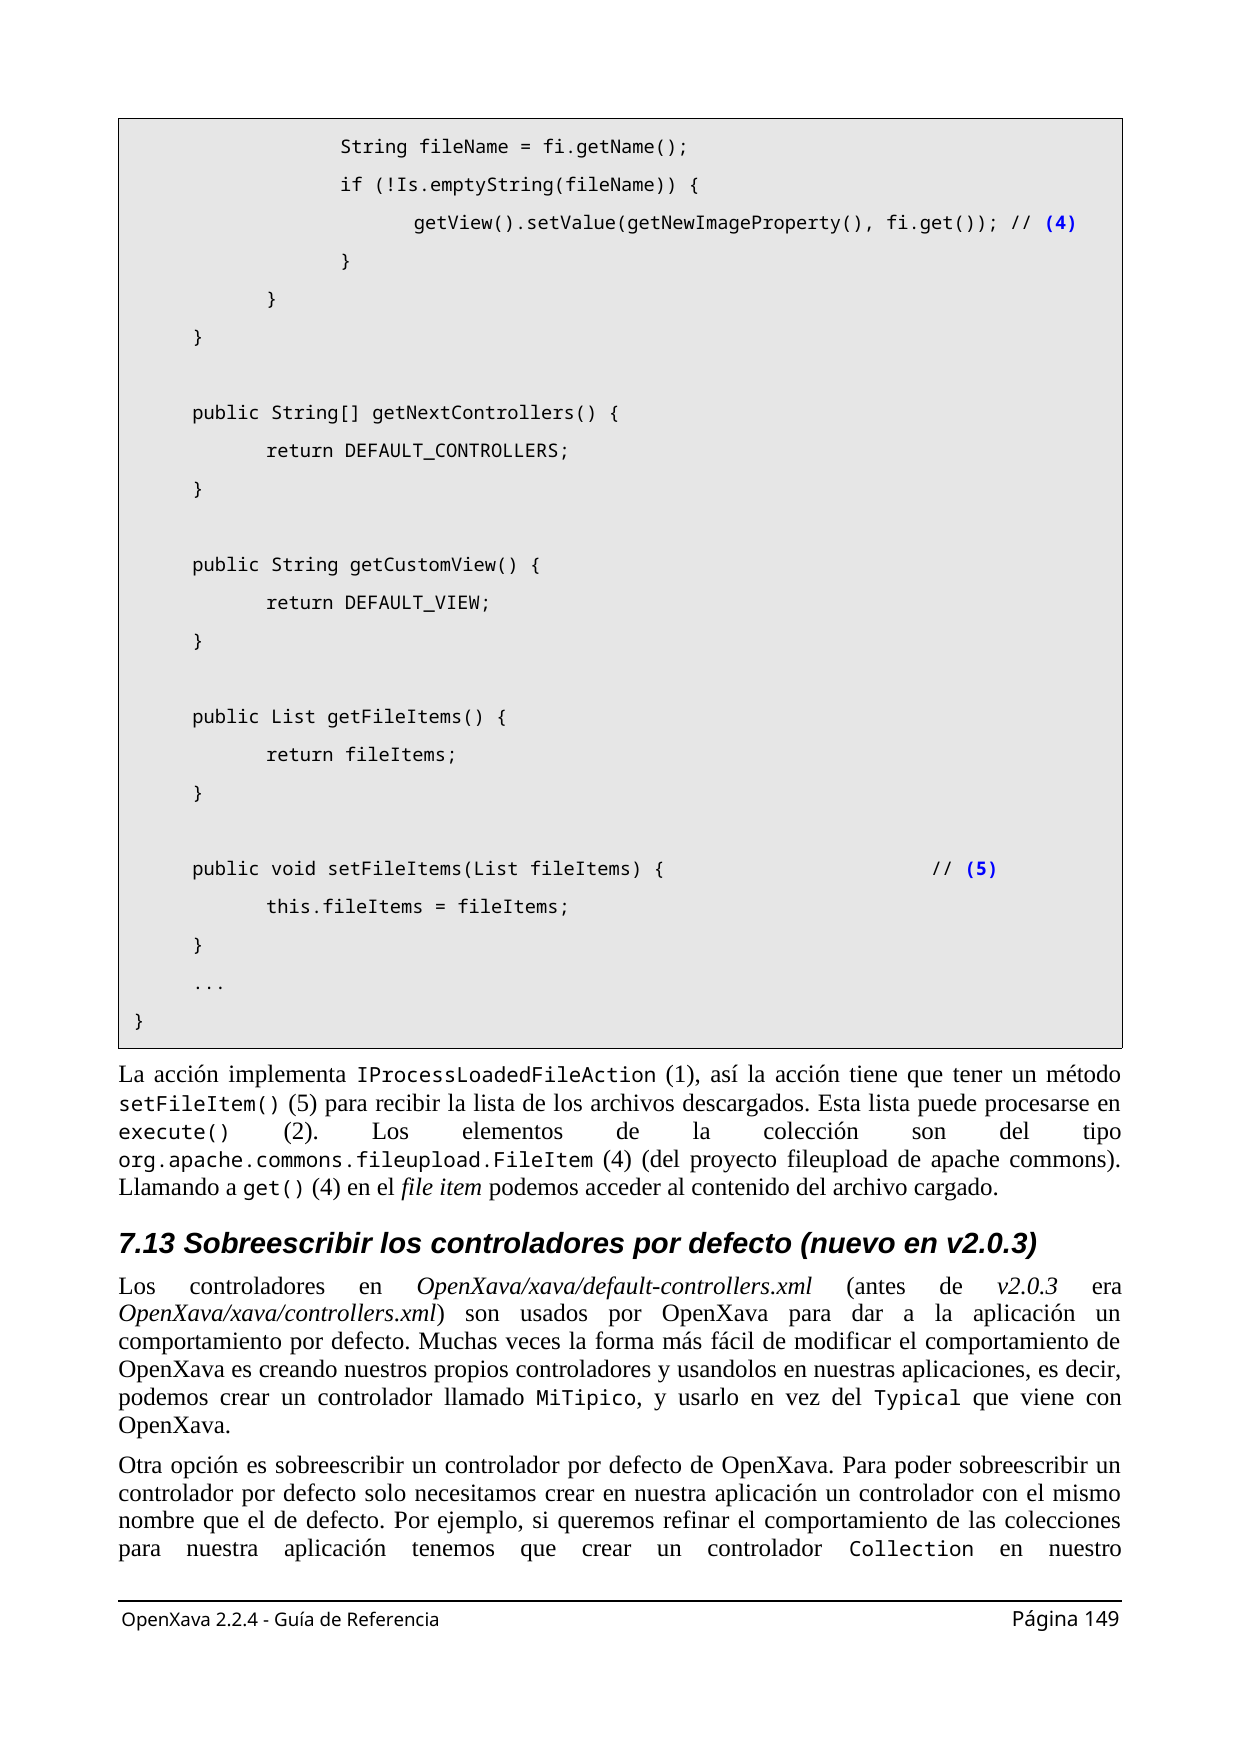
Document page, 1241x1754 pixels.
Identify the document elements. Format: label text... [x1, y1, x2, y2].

text return DEFAULT_CONTROLLERS; [119, 422, 1122, 460]
text } [119, 308, 1122, 346]
text ... [119, 954, 1122, 993]
text getView().setValue(getNewImageProperty(), fi.get()); // (4) [119, 194, 1122, 232]
text } [119, 917, 1122, 954]
text } [119, 270, 1122, 308]
text Otra opción es sobreescribir un controlador por defecto de OpenXava. Para poder sobreescribir un controlador por defecto solo necesitamos crear en nuestra aplicación un controlador con el mismo nombre que el de defecto. Por ejemplo, si queremos refinar el comportamiento de las colecciones para nuestra aplicación tenemos que crear un controlador Collection en nuestro [118, 1451, 1122, 1562]
text this.fileItems = fileItems; [119, 878, 1122, 917]
text } [119, 612, 1122, 650]
text return DEFAULT_VIEW; [119, 574, 1122, 612]
text Los controladores en OpenXava/xava/default-controllers.xml (antes de v2.0.3 era OpenXava/xava/controllers.xml) son usados por OpenXava para dar a la aplicación un comportamiento por defecto. Muchas veces la forma más fácil de modificar el comportamiento de OpenXava es creando nuestros propios controladores y usandolos en nuestras aplicaciones, es decir, podemos crear un controlador llamado MiTipico, y usarlo en vez del Typical que viene con OpenXava. [118, 1272, 1122, 1438]
text return fileItems; [119, 726, 1122, 764]
text public void setFileItems(List fileItems) { // (5) [119, 841, 1122, 878]
text } [119, 764, 1122, 802]
text String fileName = fi.getName(); [119, 119, 1122, 156]
text public List getFileItems() { [119, 688, 1122, 726]
text La acción implementa IProcessLoadedFileAction (1), así la acción tiene que tener un método setFileItem() (5) para recibir la lista de los archivos descargados. Esta lista puede procesarse en execute() (2). Los elementos de la colección son del tipo org.apache.commons.fileupload.FileItem (4) (del proyecto fileupload de apache commons). Llamando a get() (4) en el file item podemos acceder al contenido del archivo cargado. [118, 1060, 1122, 1202]
text public String getCustomView() { [119, 536, 1122, 574]
subtitle Sobreescribir los controladores por defecto (nuevo en v2.0.3) [118, 1227, 1122, 1259]
text } [119, 460, 1122, 498]
text } [119, 232, 1122, 270]
text } [119, 993, 1122, 1048]
text public String[] getNextControllers() { [119, 384, 1122, 422]
text if (!Is.emptyString(fileName)) { [119, 156, 1122, 194]
